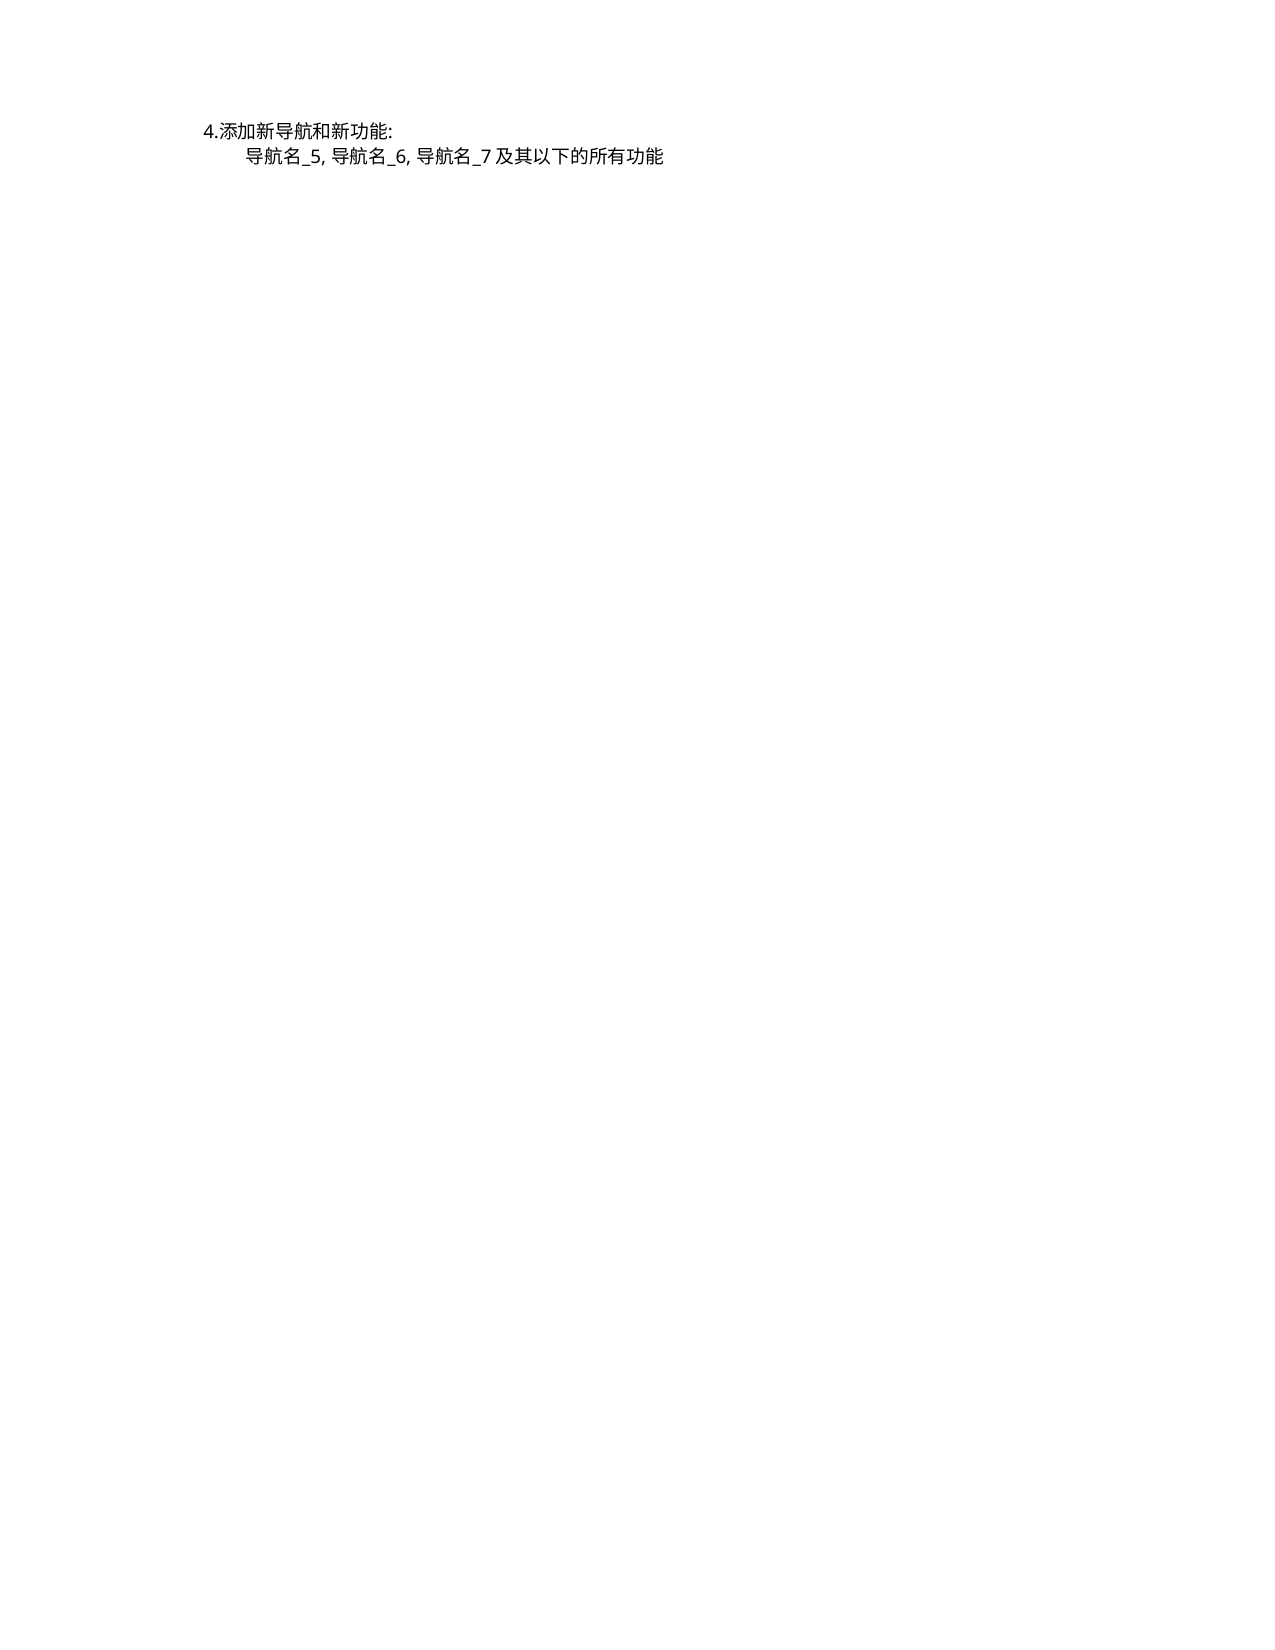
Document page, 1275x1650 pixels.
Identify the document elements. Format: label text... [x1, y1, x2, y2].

text 4.添加新导航和新功能: [118, 118, 1157, 144]
text 导航名_5, 导航名_6, 导航名_7及其以下的所有功能 [118, 144, 1157, 169]
